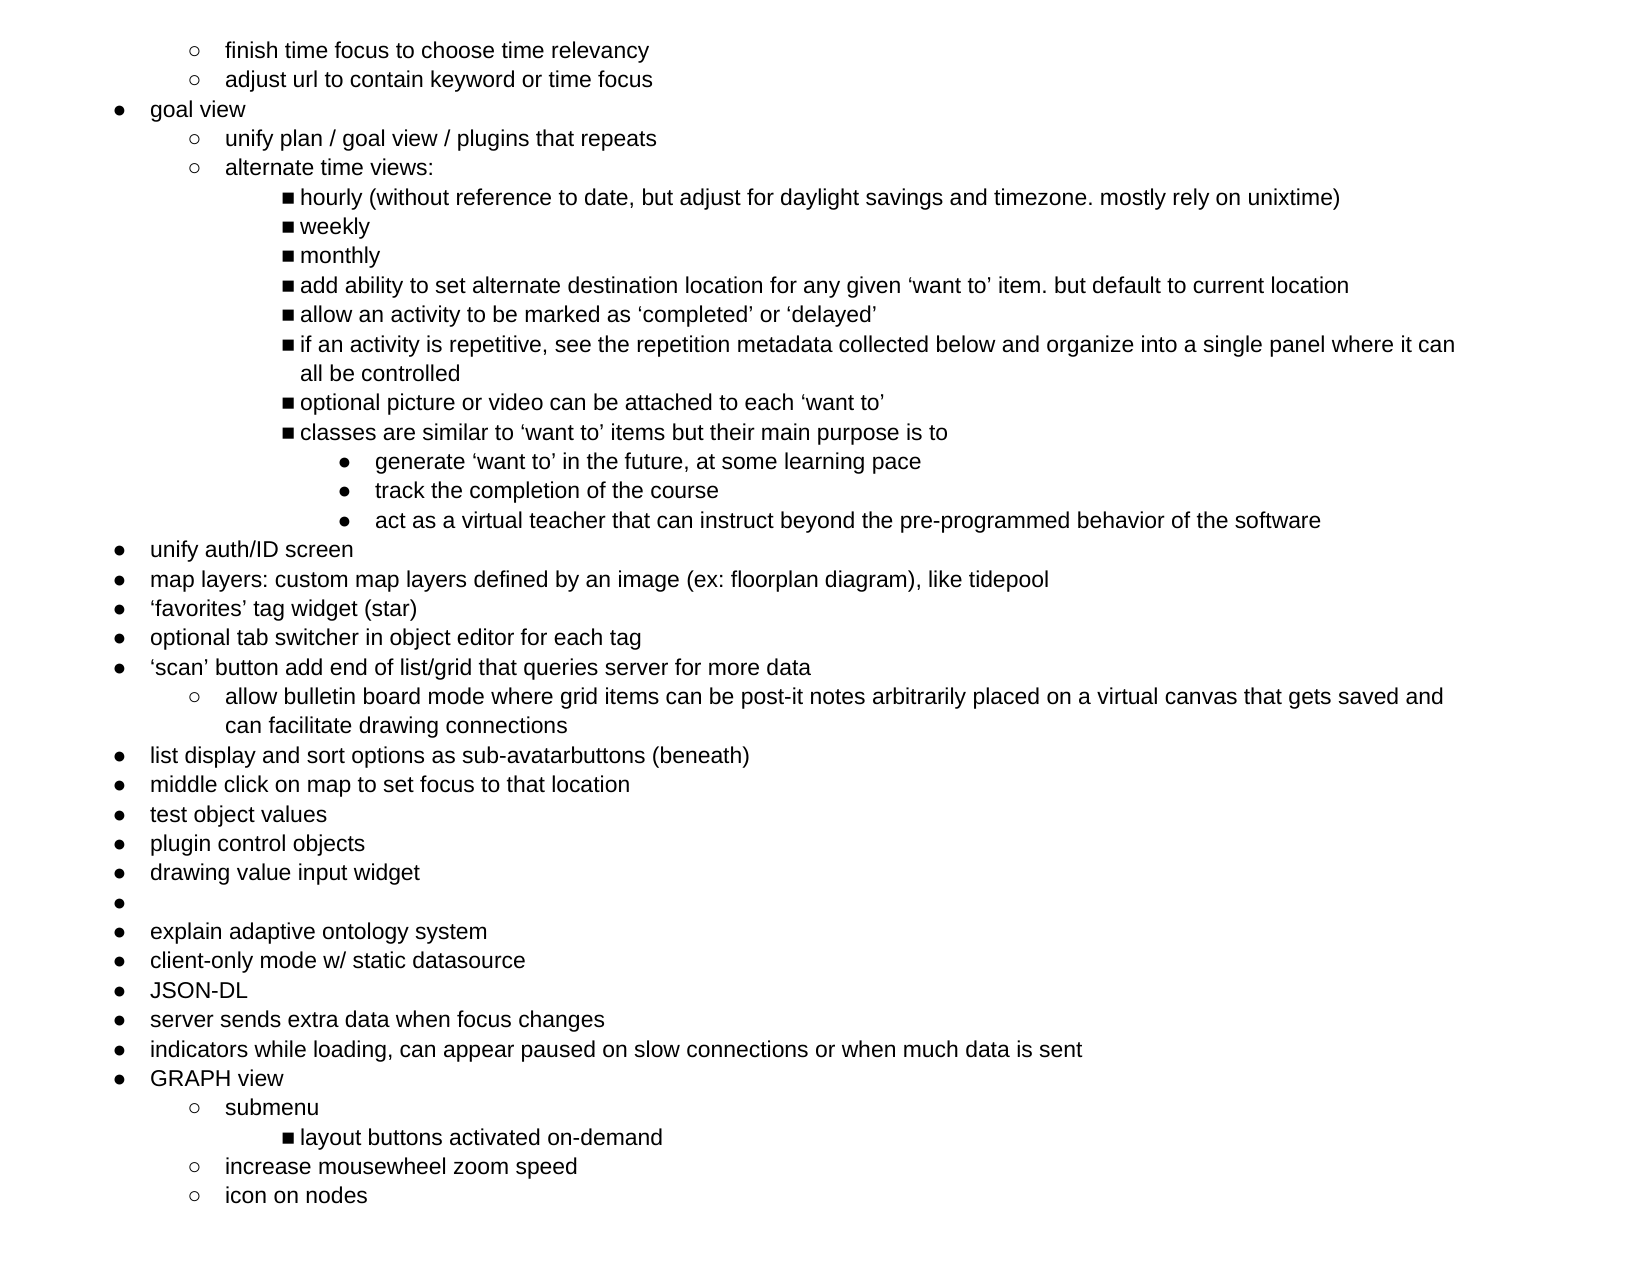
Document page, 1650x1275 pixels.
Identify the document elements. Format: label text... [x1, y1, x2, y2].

list client-only mode w/ static datasource [112, 948, 1462, 974]
list indicators while loading, can appear paused on slow connections or when much data is sent [112, 1036, 1462, 1062]
list alternate time views: [187, 155, 1462, 181]
list server sends extra data when focus changes [112, 1007, 1462, 1032]
list layout buttons activated on-demand [281, 1124, 1462, 1150]
list if an activity is repetitive, see the repetition metadata collected below and organize into a single panel where it can all be controlled [281, 331, 1462, 386]
list submenu [187, 1095, 1462, 1121]
list map layers: custom map layers defined by an image (ex: floorplan diagram), like tidepool [112, 566, 1462, 592]
list generate ‘want to’ in the future, at some learning pace [337, 449, 1462, 474]
list increase mousewheel zoom speed [187, 1154, 1462, 1179]
list unify auth/ID screen [112, 537, 1462, 562]
list optional picture or video can be attached to each ‘want to’ [281, 390, 1462, 416]
list goal view [112, 96, 1462, 122]
list monthly [281, 243, 1462, 269]
list optional tab switcher in object editor for each tag [112, 625, 1462, 651]
list GRAPH view [112, 1066, 1462, 1091]
list test object values [112, 801, 1462, 827]
list middle click on map to set focus to that location [112, 772, 1462, 797]
list icon on nodes [187, 1183, 1462, 1209]
list list display and sort options as sub-avatarbuttons (beneath) [112, 742, 1462, 768]
list adjust url to contain keyword or time focus [187, 67, 1462, 92]
list JSON-DL [112, 977, 1462, 1003]
list classes are similar to ‘want to’ items but their main purpose is to [281, 419, 1462, 445]
list add ability to set alternate destination location for any given ‘want to’ item. but default to current location [281, 272, 1462, 298]
list unify plan / goal view / plugins that repeats [187, 126, 1462, 151]
list hourly (without reference to date, but adjust for daylight savings and timezone. mostly rely on unixtime) [281, 184, 1462, 210]
list ‘favorites’ tag widget (star) [112, 596, 1462, 621]
list drawing value input widget [112, 860, 1462, 886]
list weekly [281, 214, 1462, 239]
list track the completion of the course [337, 478, 1462, 504]
list finish time focus to choose time relevancy [187, 37, 1462, 63]
list act as a virtual teacher that can instruct beyond the pre-programmed behavior of the software [337, 507, 1462, 533]
list allow bulletin board mode where grid items can be post-it notes arbitrarily placed on a virtual canvas that gets saved and can facilitate drawing connections [187, 684, 1462, 739]
list ‘scan’ button add end of list/grid that queries server for more data [112, 654, 1462, 680]
list plugin control objects [112, 831, 1462, 856]
list allow an activity to be marked as ‘completed’ or ‘delayed’ [281, 302, 1462, 327]
list explain adaptive ontology system [112, 919, 1462, 944]
